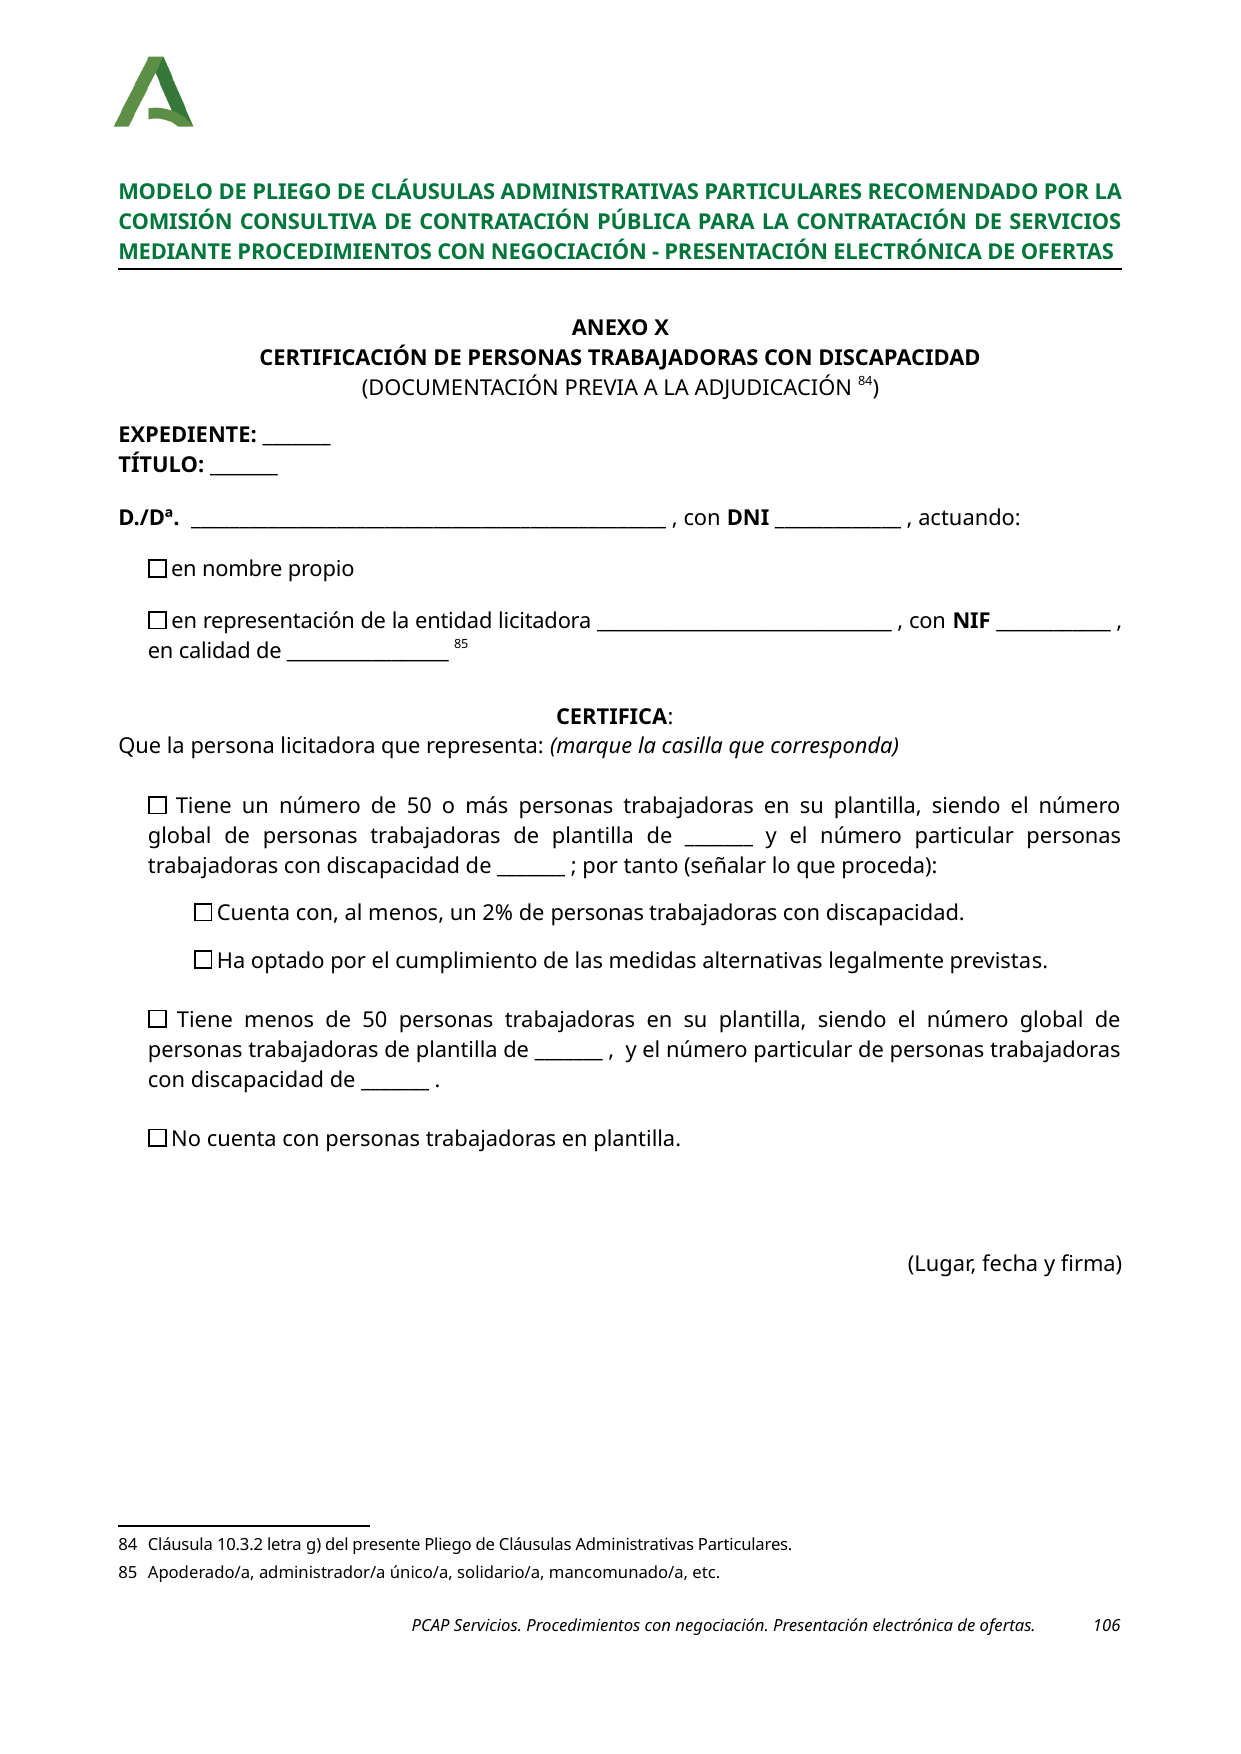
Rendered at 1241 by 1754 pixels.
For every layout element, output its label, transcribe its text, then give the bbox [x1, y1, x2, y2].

list Tiene menos de 50 personas trabajadoras en su plantilla, siendo el número global de personas trabajadoras de plantilla de _______ , y el número particular de personas trabajadoras con discapacidad de _______ . [148, 1004, 1122, 1093]
text D./Dª. _________________________________________________ , con DNI _____________ , actuando: [118, 502, 1122, 531]
text Cláusula 10.3.2 letra g) del presente Pliego de Cláusulas Administrativas Particulares. [118, 1532, 1122, 1555]
text Que la persona licitadora que representa: (marque la casilla que corresponda) [118, 731, 1122, 760]
text CERTIFICACIÓN DE PERSONAS TRABAJADORAS CON DISCAPACIDAD [118, 342, 1122, 372]
list Ha optado por el cumplimiento de las medidas alternativas legalmente previstas. [155, 945, 1122, 974]
list Cuenta con, al menos, un 2% de personas trabajadoras con discapacidad. [155, 897, 1122, 927]
text Apoderado/a, administrador/a único/a, solidario/a, mancomunado/a, etc. [118, 1561, 1122, 1584]
text EXPEDIENTE: _______ [118, 419, 1122, 449]
list No cuenta con personas trabajadoras en plantilla. [148, 1123, 1122, 1153]
text CERTIFICA: [118, 701, 1122, 731]
text TÍTULO: _______ [118, 449, 1122, 479]
text (Lugar, fecha y firma) [118, 1248, 1122, 1277]
text ANEXO X [118, 312, 1122, 342]
picture [109, 52, 198, 131]
list Tiene un número de 50 o más personas trabajadoras en su plantilla, siendo el número global de personas trabajadoras de plantilla de _______ y el número particular personas trabajadoras con discapacidad de _______ ; por tanto (señalar lo que proceda): [148, 790, 1122, 879]
text en nombre propio [148, 553, 1122, 583]
text (DOCUMENTACIÓN PREVIA A LA ADJUDICACIÓN ) [118, 372, 1122, 402]
text en representación de la entidad licitadora _______________________________ , con NIF ____________ , en calidad de _________________ [148, 605, 1122, 665]
text MODELO DE PLIEGO DE CLÁUSULAS ADMINISTRATIVAS PARTICULARES RECOMENDADO POR LA COMISIÓN CONSULTIVA DE CONTRATACIÓN PÚBLICA PARA LA CONTRATACIÓN DE SERVICIOS MEDIANTE PROCEDIMIENTOS CON NEGOCIACIÓN - PRESENTACIÓN ELECTRÓNICA DE OFERTAS [118, 176, 1122, 268]
